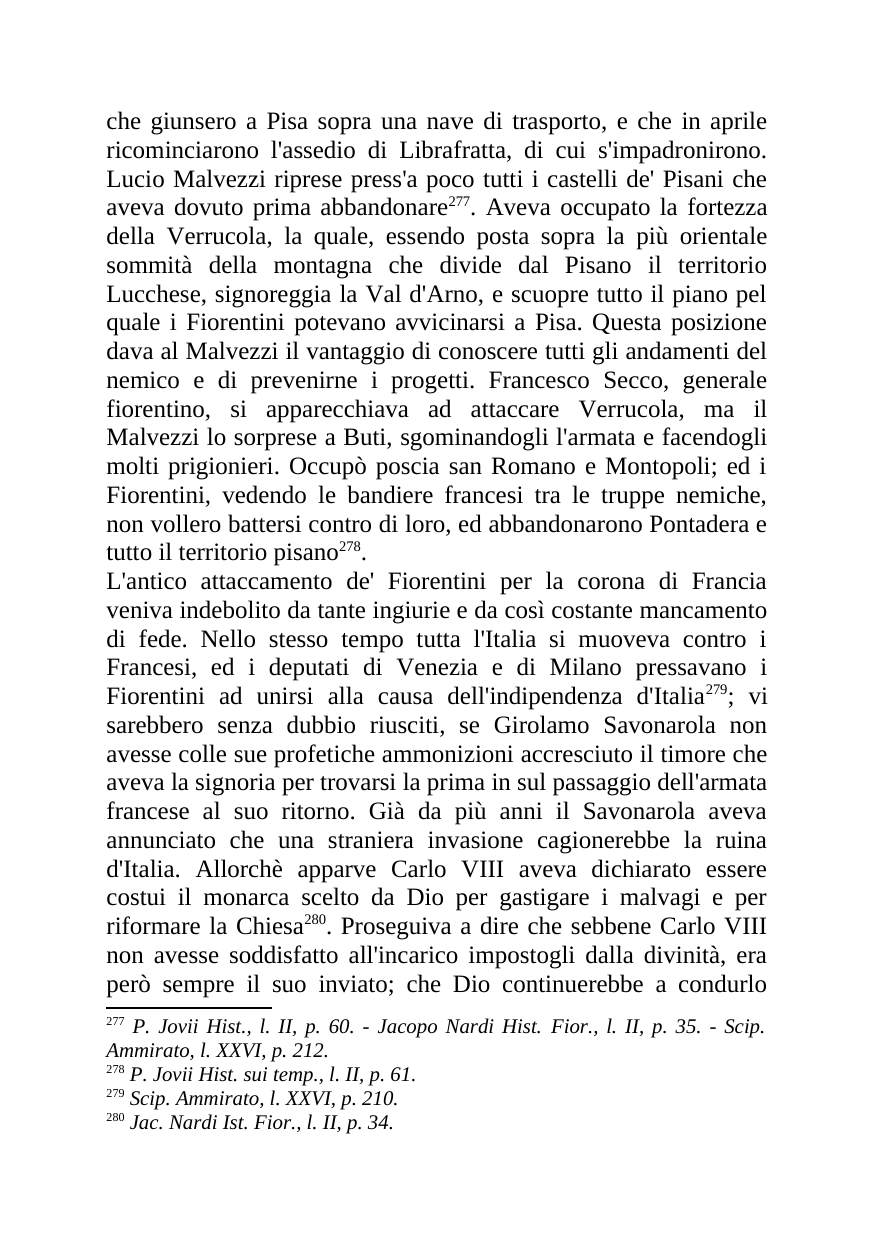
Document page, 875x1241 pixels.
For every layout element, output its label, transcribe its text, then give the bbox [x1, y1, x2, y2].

text Scip. Ammirato, l. XXVI, p. 210. [106, 1086, 768, 1110]
text Jac. Nardi Ist. Fior., l. II, p. 34. [106, 1110, 768, 1134]
text P. Jovii Hist. sui temp., l. II, p. 61. [106, 1062, 768, 1086]
text L'antico attaccamento de' Fiorentini per la corona di Francia veniva indebolito da tante ingiurie e da così costante mancamento di fede. Nello stesso tempo tutta l'Italia si muoveva contro i Francesi, ed i deputati di Venezia e di Milano pressavano i Fiorentini ad unirsi alla causa dell'indipendenza d'Italia; vi sarebbero senza dubbio riusciti, se Girolamo Savonarola non avesse colle sue profetiche ammonizioni accresciuto il timore che aveva la signoria per trovarsi la prima in sul passaggio dell'armata francese al suo ritorno. Già da più anni il Savonarola aveva annunciato che una straniera invasione cagionerebbe la ruina d'Italia. Allorchè apparve Carlo VIII aveva dichiarato essere costui il monarca scelto da Dio per gastigare i malvagi e per riformare la Chiesa. Proseguiva a dire che sebbene Carlo VIII non avesse soddisfatto all'incarico impostogli dalla divinità, era però sempre il suo inviato; che Dio continuerebbe a condurlo [106, 566, 768, 997]
text P. Jovii Hist., l. II, p. 60. - Jacopo Nardi Hist. Fior., l. II, p. 35. - Scip. Ammirato, l. XXVI, p. 212. [106, 1014, 768, 1062]
text che giunsero a Pisa sopra una nave di trasporto, e che in aprile ricominciarono l'assedio di Librafratta, di cui s'impadronirono. Lucio Malvezzi riprese press'a poco tutti i castelli de' Pisani che aveva dovuto prima abbandonare. Aveva occupato la fortezza della Verrucola, la quale, essendo posta sopra la più orientale sommità della montagna che divide dal Pisano il territorio Lucchese, signoreggia la Val d'Arno, e scuopre tutto il piano pel quale i Fiorentini potevano avvicinarsi a Pisa. Questa posizione dava al Malvezzi il vantaggio di conoscere tutti gli andamenti del nemico e di prevenirne i progetti. Francesco Secco, generale fiorentino, si apparecchiava ad attaccare Verrucola, ma il Malvezzi lo sorprese a Buti, sgominandogli l'armata e facendogli molti prigionieri. Occupò poscia san Romano e Montopoli; ed i Fiorentini, vedendo le bandiere francesi tra le truppe nemiche, non vollero battersi contro di loro, ed abbandonarono Pontadera e tutto il territorio pisano. [106, 106, 768, 566]
